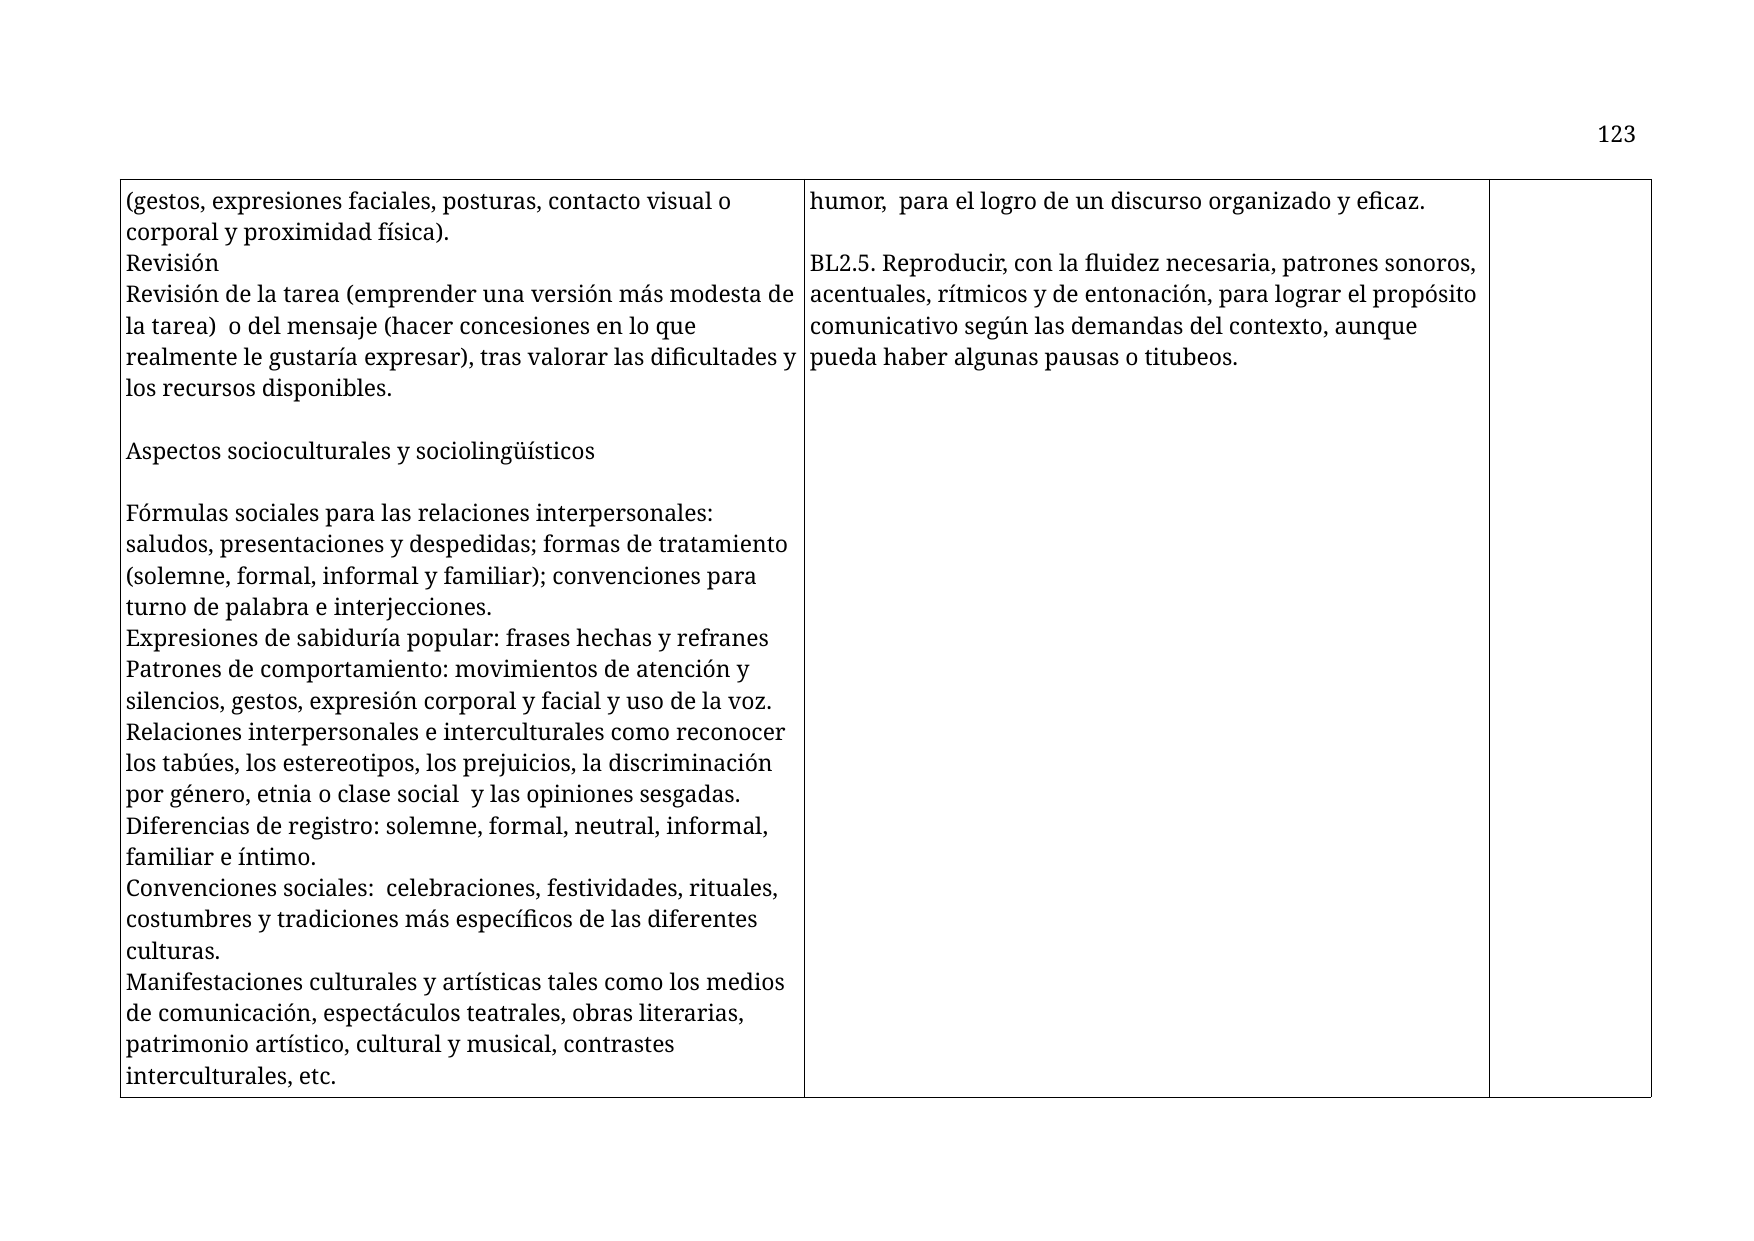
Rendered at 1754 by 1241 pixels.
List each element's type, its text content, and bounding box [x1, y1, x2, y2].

table_cell humor, para el logro de un discurso organizado y eficaz. BL2.5. Reproducir, con la fluidez necesaria, patrones sonoros, acentuales, rítmicos y de entonación, para lograr el propósito comunicativo según las demandas del contexto, aunque pueda haber algunas pausas o titubeos. [805, 180, 1489, 1097]
table_cell [1490, 180, 1651, 1097]
table_cell (gestos, expresiones faciales, posturas, contacto visual o corporal y proximidad física). Revisión Revisión de la tarea (emprender una versión más modesta de la tarea) o del mensaje (hacer concesiones en lo que realmente le gustaría expresar), tras valorar las dificultades y los recursos disponibles. Aspectos socioculturales y sociolingüísticos Fórmulas sociales para las relaciones interpersonales: saludos, presentaciones y despedidas; formas de tratamiento (solemne, formal, informal y familiar); convenciones para turno de palabra e interjecciones. Expresiones de sabiduría popular: frases hechas y refranes Patrones de comportamiento: movimientos de atención y silencios, gestos, expresión corporal y facial y uso de la voz. Relaciones interpersonales e interculturales como reconocer los tabúes, los estereotipos, los prejuicios, la discriminación por género, etnia o clase social y las opiniones sesgadas. Diferencias de registro: solemne, formal, neutral, informal, familiar e íntimo. Convenciones sociales: celebraciones, festividades, rituales, costumbres y tradiciones más específicos de las diferentes culturas. Manifestaciones culturales y artísticas tales como los medios de comunicación, espectáculos teatrales, obras literarias, patrimonio artístico, cultural y musical, contrastes interculturales, etc. [121, 180, 804, 1097]
